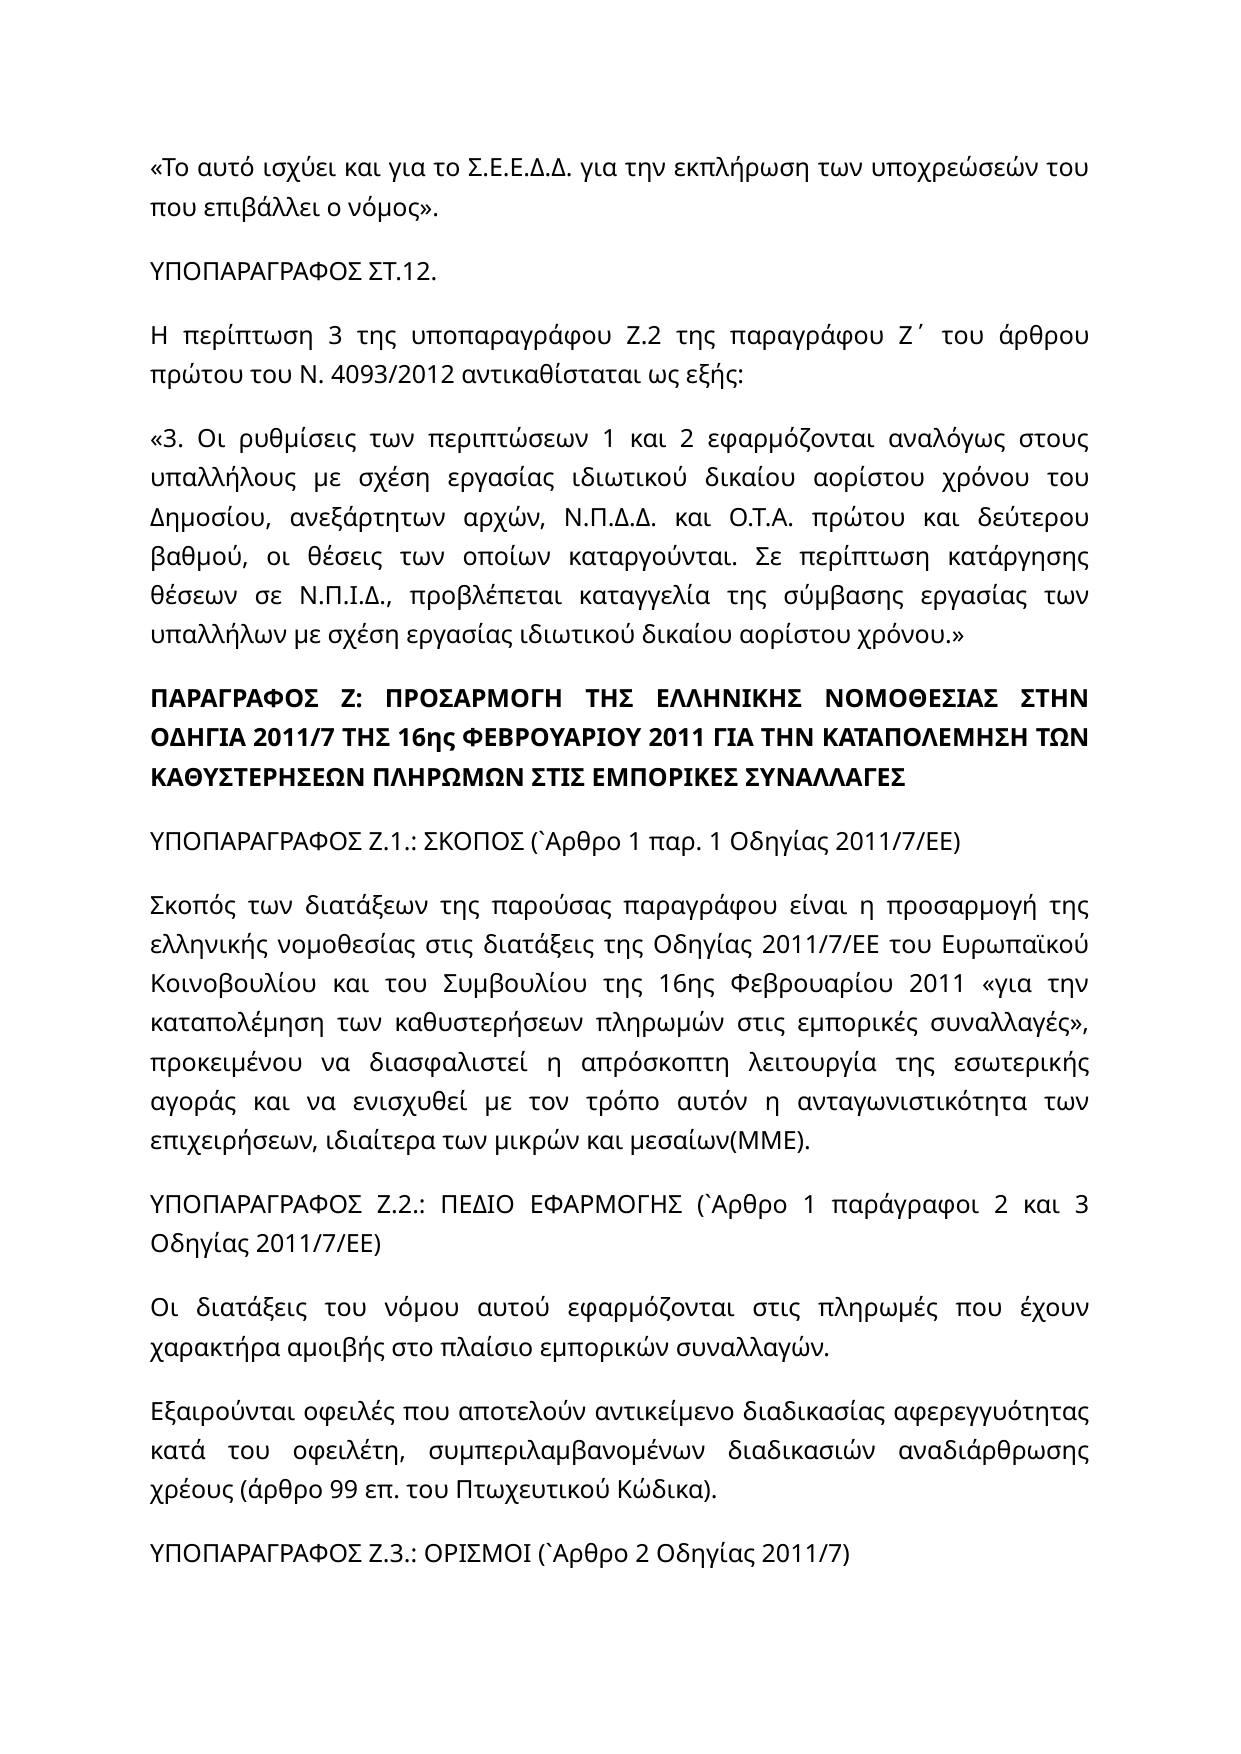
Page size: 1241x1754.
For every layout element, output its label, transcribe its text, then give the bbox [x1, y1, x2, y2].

text «Το αυτό ισχύει και για το Σ.Ε.Ε.Δ.Δ. για την εκπλήρωση των υποχρεώσεών του που επιβάλλει ο νόμος». [150, 150, 1090, 223]
text ΠΑΡΑΓΡΑΦΟΣ Ζ: ΠΡΟΣΑΡΜΟΓΗ ΤΗΣ ΕΛΛΗΝΙΚΗΣ ΝΟΜΟΘΕΣΙΑΣ ΣΤΗΝ ΟΔΗΓΙΑ 2011/7 ΤΗΣ 16ης ΦΕΒΡΟΥΑΡΙΟΥ 2011 ΓΙΑ ΤΗΝ ΚΑΤΑΠΟΛΕΜΗΣΗ ΤΩΝ ΚΑΘΥΣΤΕΡΗΣΕΩΝ ΠΛΗΡΩΜΩΝ ΣΤΙΣ ΕΜΠΟΡΙΚΕΣ ΣΥΝΑΛΛΑΓΕΣ [150, 681, 1090, 793]
text «3. Οι ρυθμίσεις των περιπτώσεων 1 και 2 εφαρμόζονται αναλόγως στους υπαλλήλους με σχέση εργασίας ιδιωτικού δικαίου αορίστου χρόνου του Δημοσίου, ανεξάρτητων αρχών, Ν.Π.Δ.Δ. και Ο.Τ.Α. πρώτου και δεύτερου βαθμού, οι θέσεις των οποίων καταργούνται. Σε περίπτωση κατάργησης θέσεων σε Ν.Π.Ι.Δ., προβλέπεται καταγγελία της σύμβασης εργασίας των υπαλλήλων με σχέση εργασίας ιδιωτικού δικαίου αορίστου χρόνου.» [150, 421, 1090, 651]
text ΥΠΟΠΑΡΑΓΡΑΦΟΣ ΣΤ.12. [150, 253, 1090, 287]
text Οι διατάξεις του νόμου αυτού εφαρμόζονται στις πληρωμές που έχουν χαρακτήρα αμοιβής στο πλαίσιο εμπορικών συναλλαγών. [150, 1290, 1090, 1363]
text Εξαιρούνται οφειλές που αποτελούν αντικείμενο διαδικασίας αφερεγγυότητας κατά του οφειλέτη, συμπεριλαμβανομένων διαδικασιών αναδιάρθρωσης χρέους (άρθρο 99 επ. του Πτωχευτικού Κώδικα). [150, 1393, 1090, 1506]
text Σκοπός των διατάξεων της παρούσας παραγράφου είναι η προσαρμογή της ελληνικής νομοθεσίας στις διατάξεις της Οδηγίας 2011/7/ΕΕ του Ευρωπαϊκού Κοινοβουλίου και του Συμβουλίου της 16ης Φεβρουαρίου 2011 «για την καταπολέμηση των καθυστερήσεων πληρωμών στις εμπορικές συναλλαγές», προκειμένου να διασφαλιστεί η απρόσκοπτη λειτουργία της εσωτερικής αγοράς και να ενισχυθεί με τον τρόπο αυτόν η ανταγωνιστικότητα των επιχειρήσεων, ιδιαίτερα των μικρών και μεσαίων(ΜΜΕ). [150, 887, 1090, 1157]
text ΥΠΟΠΑΡΑΓΡΑΦΟΣ Ζ.2.: ΠΕΔΙΟ ΕΦΑΡΜΟΓΗΣ (`Αρθρο 1 παράγραφοι 2 και 3 Οδηγίας 2011/7/ΕΕ) [150, 1187, 1090, 1260]
text ΥΠΟΠΑΡΑΓΡΑΦΟΣ Ζ.3.: ΟΡΙΣΜΟΙ (`Αρθρο 2 Οδηγίας 2011/7) [150, 1536, 1090, 1570]
text ΥΠΟΠΑΡΑΓΡΑΦΟΣ Ζ.1.: ΣΚΟΠΟΣ (`Αρθρο 1 παρ. 1 Οδηγίας 2011/7/ΕΕ) [150, 823, 1090, 857]
text Η περίπτωση 3 της υποπαραγράφου Ζ.2 της παραγράφου Ζ΄ του άρθρου πρώτου του Ν. 4093/2012 αντικαθίσταται ως εξής: [150, 317, 1090, 391]
